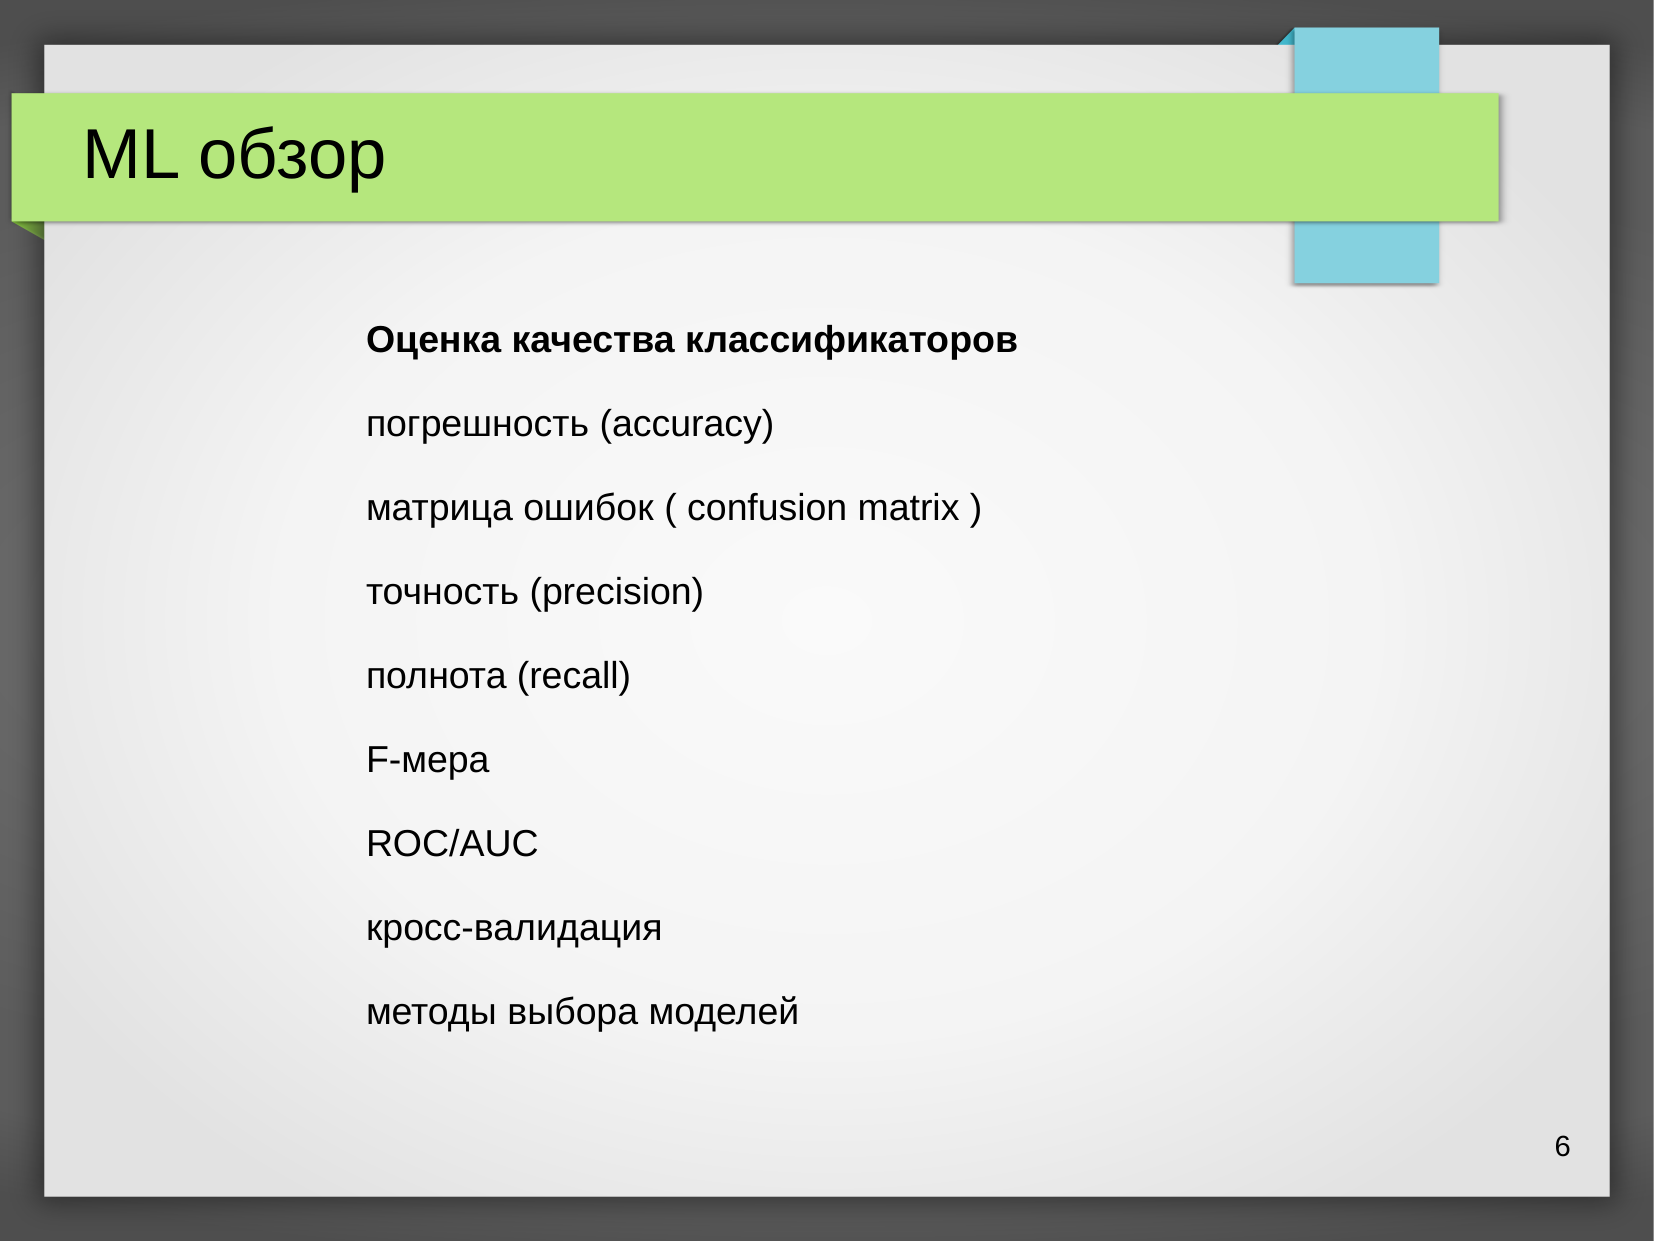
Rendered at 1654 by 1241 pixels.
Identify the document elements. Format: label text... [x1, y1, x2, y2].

picture [0, 0, 1654, 1241]
text_box Oценка качества классификаторов погрешность (accuracy) матрица ошибок ( confusion matrix ) точность (precision) полнота (recall) F-мера ROC/AUC кросс-валидация методы выбора моделей [366, 318, 1040, 1099]
title ML обзор [82, 118, 1406, 189]
